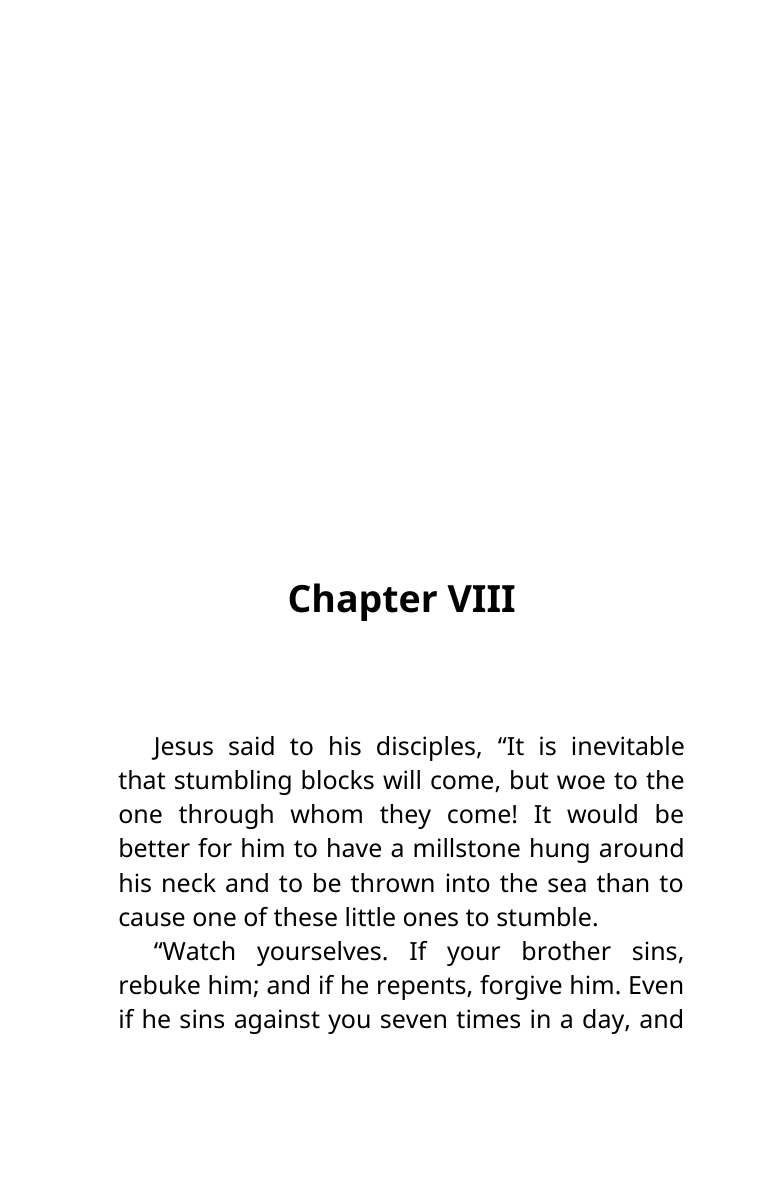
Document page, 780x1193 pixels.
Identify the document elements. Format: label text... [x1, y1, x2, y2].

text “Watch yourselves. If your brother sins, rebuke him; and if he repents, forgive him. Even if he sins against you seven times in a day, and [118, 933, 685, 1036]
subtitle Chapter VIII [118, 572, 685, 623]
text Jesus said to his disciples, “It is inevitable that stumbling blocks will come, but woe to the one through whom they come! It would be better for him to have a millstone hung around his neck and to be thrown into the sea than to cause one of these little ones to stumble. [118, 729, 685, 933]
